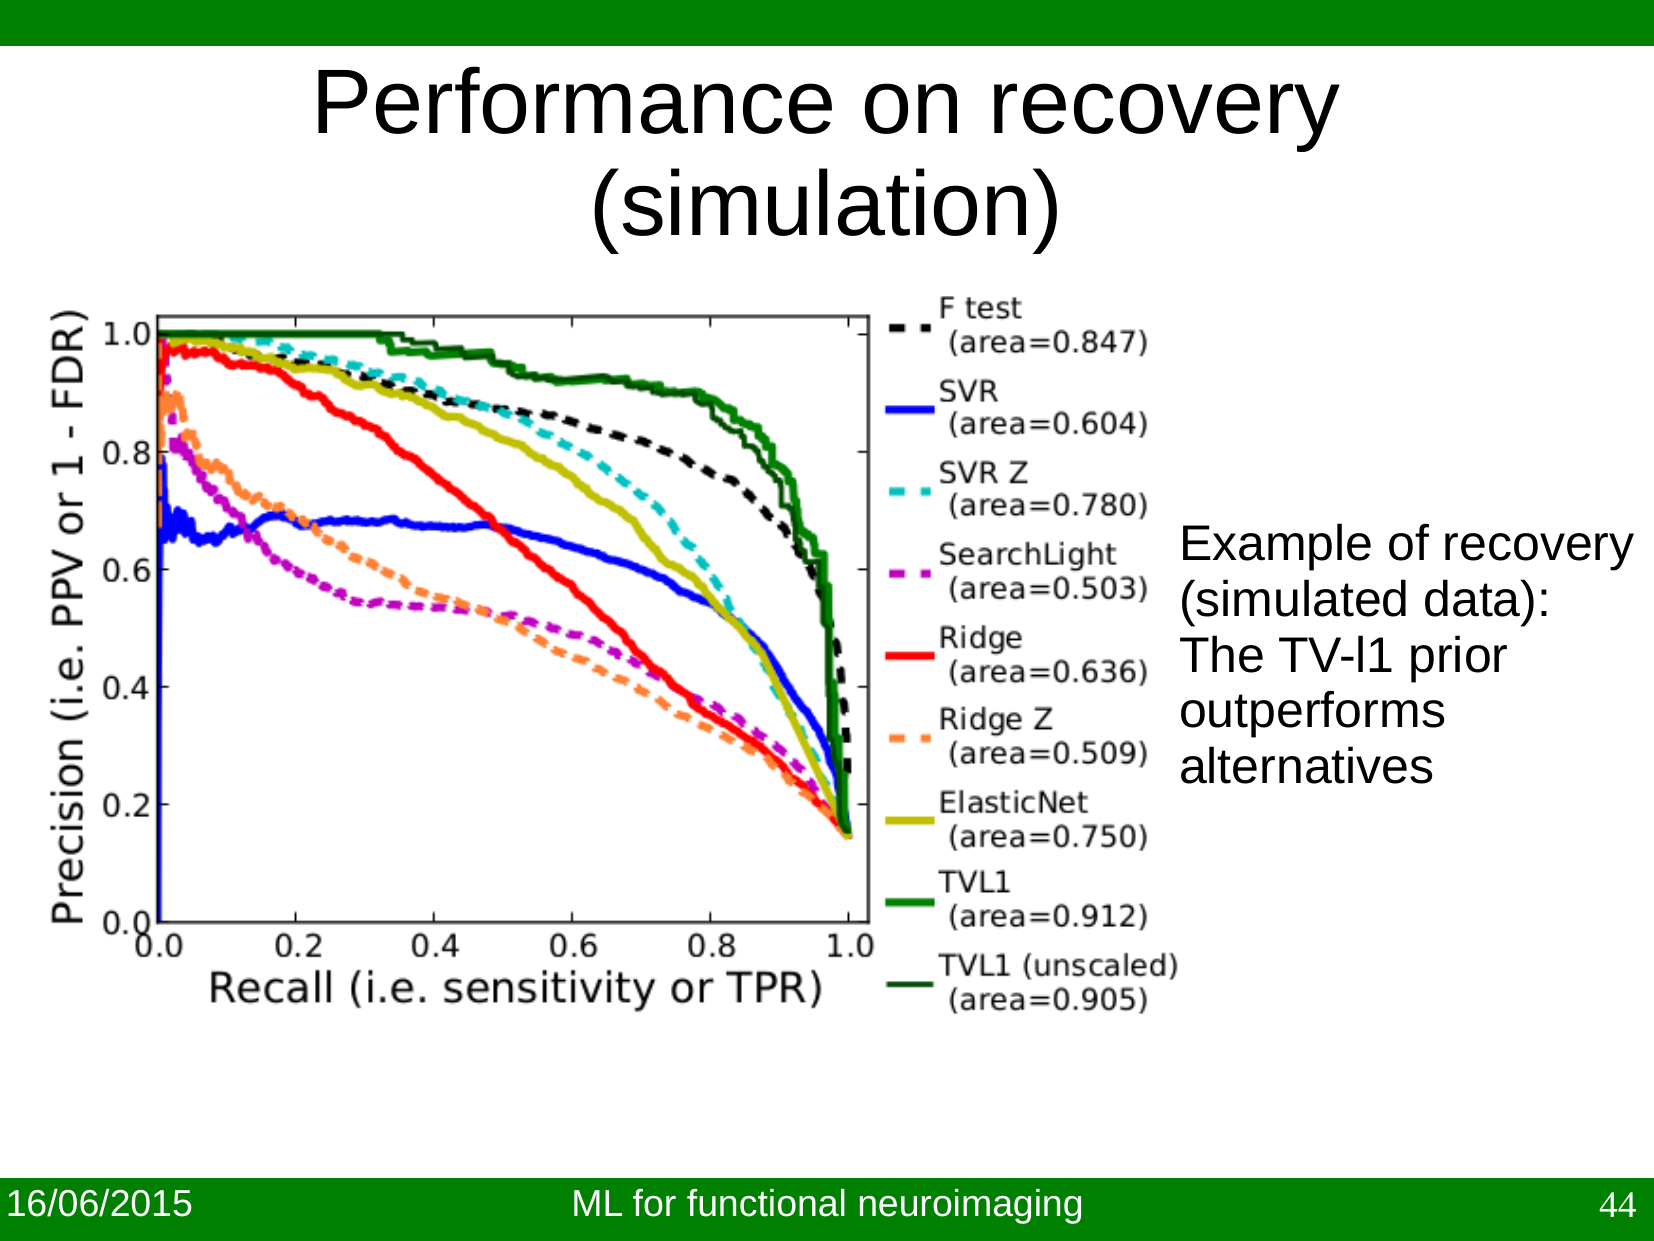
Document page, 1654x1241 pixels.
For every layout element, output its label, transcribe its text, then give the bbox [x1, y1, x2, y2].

text_box Example of recovery (simulated data): The TV-l1 prior outperforms alternatives [1164, 507, 1654, 805]
picture [47, 296, 1221, 1016]
title Performance on recovery (simulation) [82, 49, 1571, 257]
